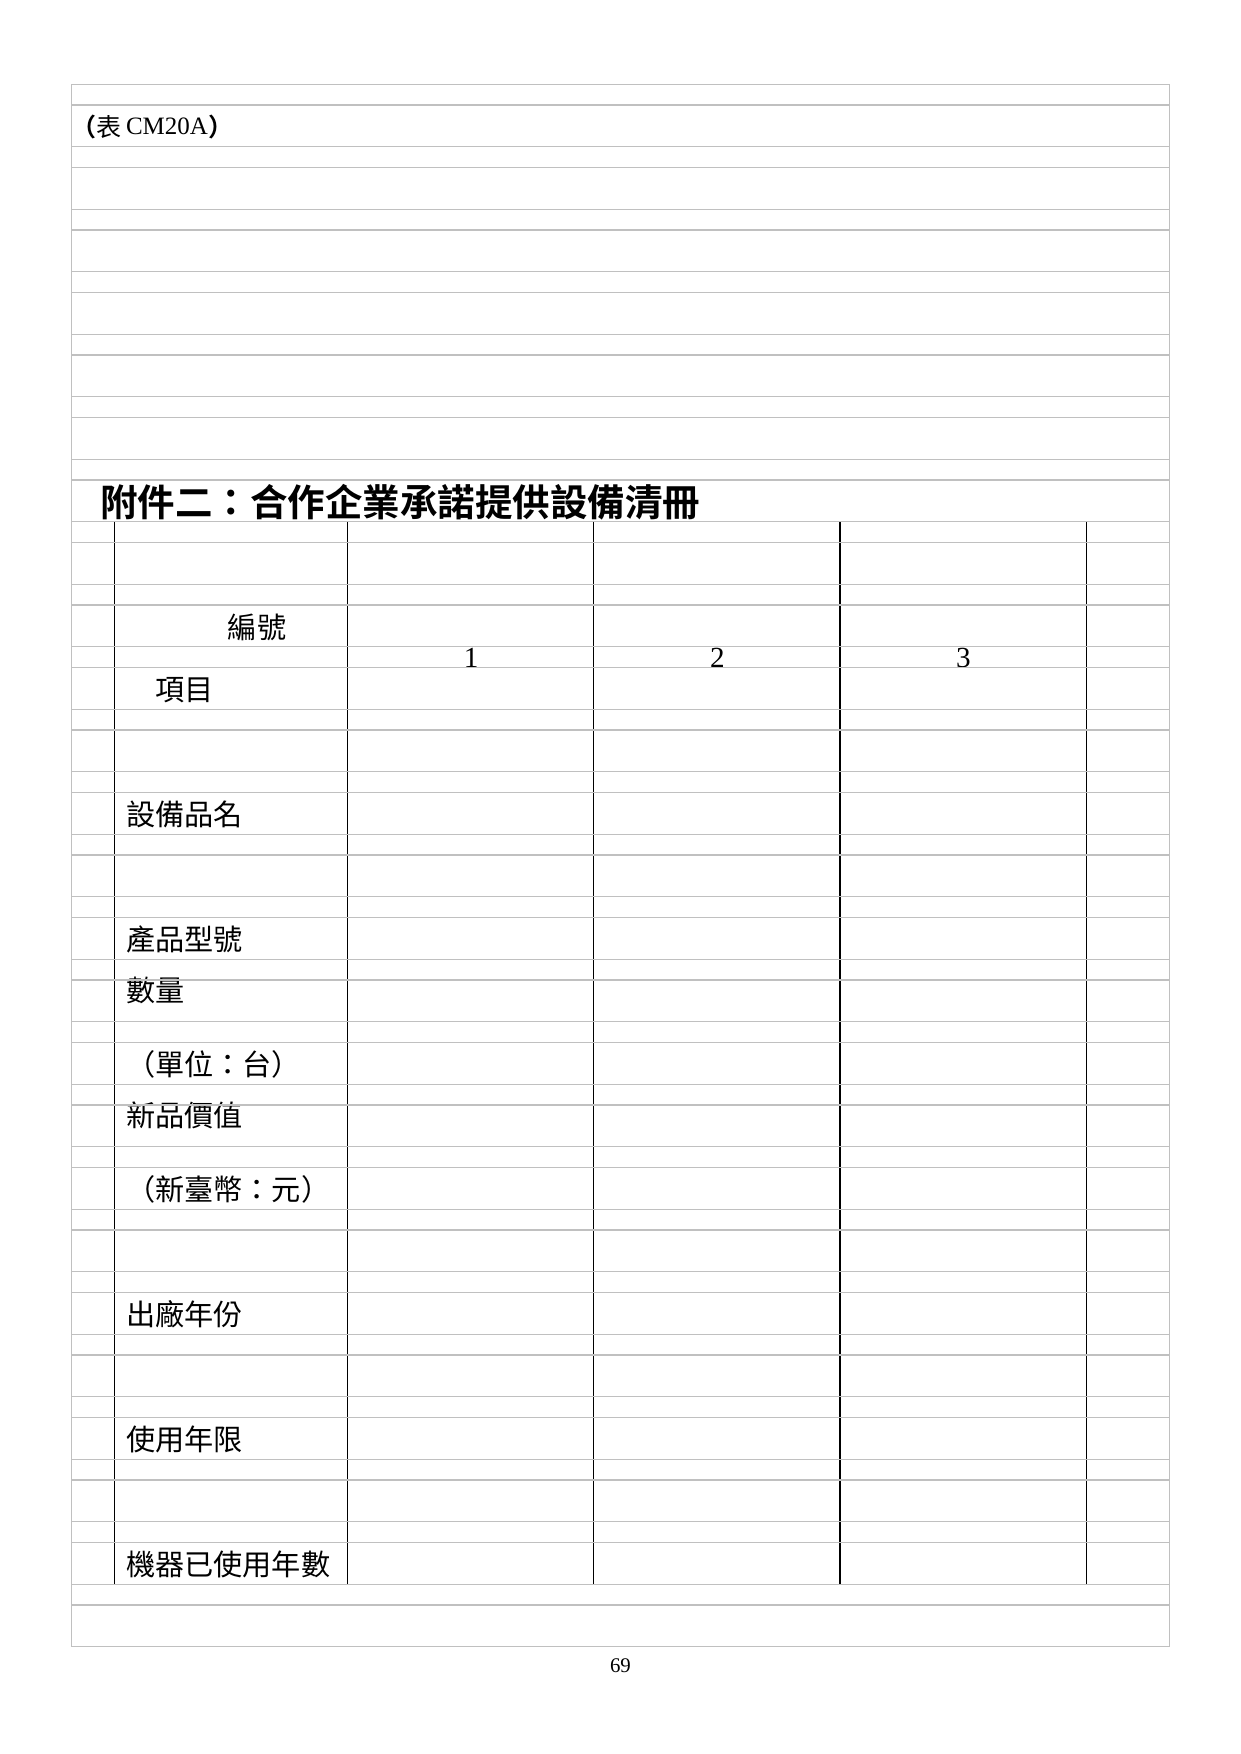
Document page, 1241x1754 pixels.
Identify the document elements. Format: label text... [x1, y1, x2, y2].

table_cell [594, 1418, 839, 1459]
table_cell （單位：台） [115, 1043, 347, 1084]
table_header [594, 606, 839, 646]
table_header 1 [348, 647, 593, 667]
table_cell [348, 793, 593, 834]
table_cell [115, 1460, 347, 1479]
table_cell [841, 897, 1086, 917]
table_cell [594, 1147, 839, 1167]
table_cell [115, 731, 347, 771]
table_cell [594, 1293, 839, 1334]
table_cell [348, 1460, 593, 1479]
table_cell [841, 1481, 1086, 1521]
table_cell [594, 1272, 839, 1292]
table_cell [594, 1022, 839, 1042]
table_cell [841, 1043, 1086, 1084]
table_cell [594, 897, 839, 917]
table_cell [841, 835, 1086, 854]
table_cell [841, 1335, 1086, 1354]
table_cell [841, 1272, 1086, 1292]
table_header [841, 543, 1086, 584]
table_cell [115, 1022, 347, 1042]
table_cell [115, 1335, 347, 1354]
table_cell [348, 1356, 593, 1396]
table_cell [115, 1522, 347, 1542]
table_cell [348, 1335, 593, 1354]
table_cell [841, 1106, 1086, 1146]
table_cell [348, 1147, 593, 1167]
table_cell [348, 856, 593, 896]
table_cell [348, 1022, 593, 1042]
table_cell [115, 710, 347, 729]
table_cell [841, 1022, 1086, 1042]
table_cell [594, 793, 839, 834]
table_header [841, 522, 1086, 542]
table_cell [594, 1481, 839, 1521]
table_cell [594, 1397, 839, 1417]
table_cell [348, 731, 593, 771]
table_cell [348, 1272, 593, 1292]
table_header 項目 [115, 668, 347, 709]
table_cell 數量 [115, 981, 347, 1021]
table_cell [348, 897, 593, 917]
table_header [115, 585, 347, 604]
table_cell [348, 960, 593, 979]
table_cell [115, 772, 347, 792]
table_cell [348, 1418, 593, 1459]
table_cell [594, 1085, 839, 1104]
table_cell [115, 1210, 347, 1229]
table_header [348, 606, 593, 646]
table_cell [594, 1168, 839, 1209]
table_header [115, 543, 347, 584]
table_cell [348, 1522, 593, 1542]
table_cell [594, 835, 839, 854]
table_cell 新品價值 [115, 1106, 347, 1146]
table_cell [841, 1397, 1086, 1417]
table_header 3 [841, 647, 1086, 667]
table_cell [348, 710, 593, 729]
table_cell [841, 793, 1086, 834]
table_cell [594, 1210, 839, 1229]
text [72, 460, 1169, 479]
table_cell [594, 731, 839, 771]
table_cell [594, 1522, 839, 1542]
table_cell [348, 1106, 593, 1146]
table_cell [115, 1272, 347, 1292]
table_header [594, 543, 839, 584]
table_cell [348, 1210, 593, 1229]
table_cell [115, 1481, 347, 1521]
table_header [115, 647, 347, 667]
table_cell [841, 1543, 1086, 1584]
table_cell [594, 710, 839, 729]
table_cell [115, 1231, 347, 1271]
table_cell [348, 1543, 593, 1584]
table_header [348, 543, 593, 584]
table_cell [841, 856, 1086, 896]
table_cell [348, 1085, 593, 1104]
table_cell [841, 1522, 1086, 1542]
table_cell [841, 710, 1086, 729]
table_cell [594, 960, 839, 979]
table_header [594, 522, 839, 542]
table_cell [594, 856, 839, 896]
table_cell [594, 1356, 839, 1396]
table_cell [841, 1085, 1086, 1104]
table_cell [348, 1168, 593, 1209]
table_header [594, 585, 839, 604]
table_cell [841, 772, 1086, 792]
table_cell [841, 1147, 1086, 1167]
table_cell [348, 981, 593, 1021]
table_header [841, 585, 1086, 604]
table_cell [841, 1460, 1086, 1479]
table_header [115, 522, 347, 542]
table_cell [594, 1043, 839, 1084]
table_cell [841, 1356, 1086, 1396]
table_cell [348, 1043, 593, 1084]
table_cell [841, 731, 1086, 771]
table_cell [841, 1210, 1086, 1229]
table_cell [115, 897, 347, 917]
table_cell [348, 1231, 593, 1271]
table_cell 產品型號 [115, 918, 347, 959]
table_cell 機器已使用年數 [115, 1543, 347, 1584]
table_cell [594, 772, 839, 792]
table_cell 出廠年份 [115, 1293, 347, 1334]
table_cell 設備品名 [115, 793, 347, 834]
table_cell [115, 960, 347, 979]
table_cell [115, 1397, 347, 1417]
table_cell [594, 1231, 839, 1271]
table_cell [115, 1356, 347, 1396]
table_header [348, 585, 593, 604]
table_header [348, 522, 593, 542]
table_cell [841, 1231, 1086, 1271]
table_cell [594, 1106, 839, 1146]
table_cell 使用年限 [115, 1418, 347, 1459]
text [72, 85, 1169, 104]
table_cell [841, 1293, 1086, 1334]
table_header 編號 [115, 606, 347, 646]
table_cell [348, 772, 593, 792]
table_cell [841, 960, 1086, 979]
table_cell [841, 1418, 1086, 1459]
table_cell [594, 981, 839, 1021]
table_cell [115, 835, 347, 854]
table_cell [348, 1397, 593, 1417]
table_cell [841, 981, 1086, 1021]
table_cell [594, 1460, 839, 1479]
table_cell [841, 1168, 1086, 1209]
table_cell [115, 856, 347, 896]
table_cell [594, 1543, 839, 1584]
table_header [841, 606, 1086, 646]
table_cell [348, 918, 593, 959]
table_cell [348, 1481, 593, 1521]
table_header [348, 668, 593, 709]
table_header [841, 668, 1086, 709]
table_header [594, 668, 839, 709]
table_header 2 [594, 647, 839, 667]
text 附件二：合作企業承諾提供設備清冊 [72, 481, 1169, 521]
table_cell [594, 1335, 839, 1354]
text （表CM20A） [72, 106, 1169, 146]
table_cell [594, 918, 839, 959]
table_cell [348, 835, 593, 854]
table_cell [115, 1147, 347, 1167]
table_cell （新臺幣：元） [115, 1168, 347, 1209]
table_cell [348, 1293, 593, 1334]
table_cell [115, 1085, 347, 1104]
table_cell [841, 918, 1086, 959]
